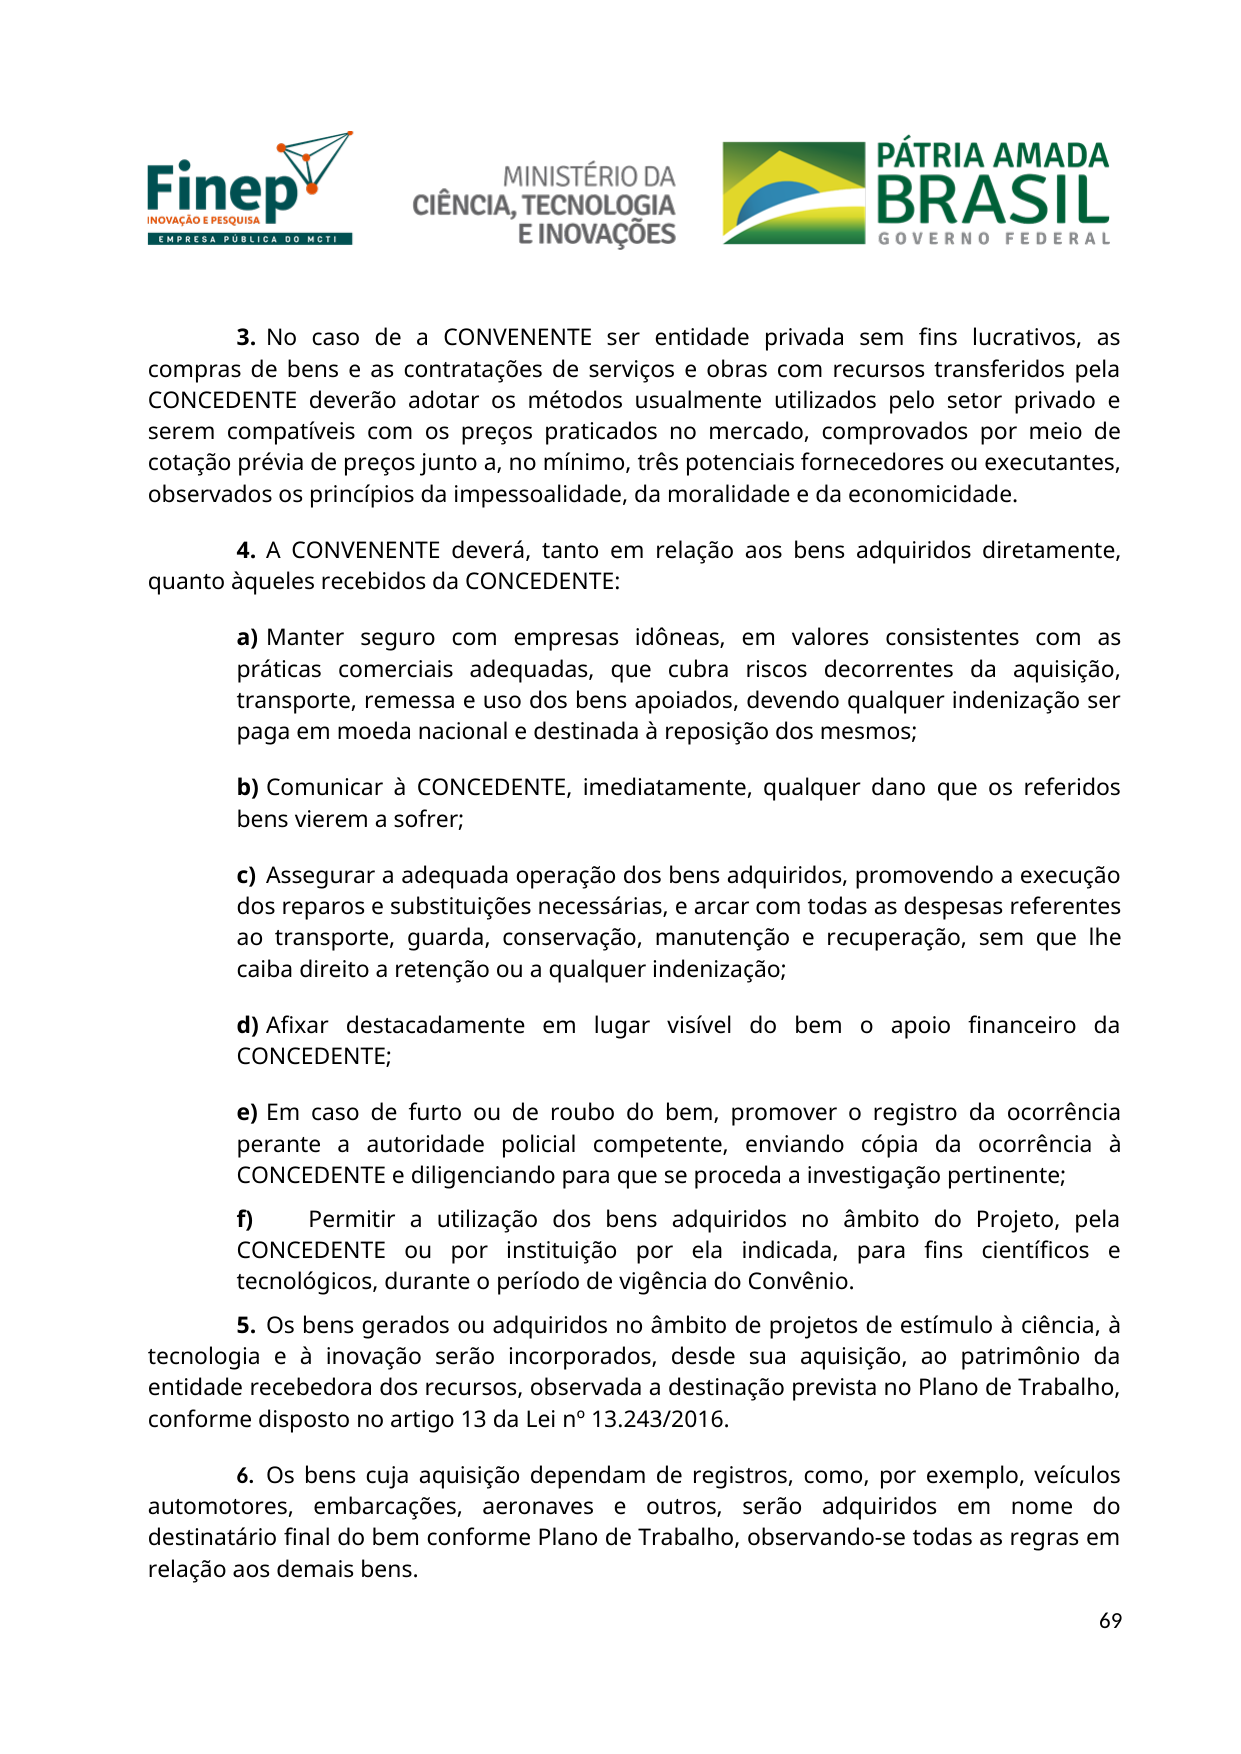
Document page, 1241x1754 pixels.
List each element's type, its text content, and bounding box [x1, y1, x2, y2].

list Os bens gerados ou adquiridos no âmbito de projetos de estímulo à ciência, à tecnologia e à inovação serão incorporados, desde sua aquisição, ao patrimônio da entidade recebedora dos recursos, observada a destinação prevista no Plano de Trabalho, conforme disposto no artigo 13 da Lei nº 13.243/2016. [148, 1309, 1122, 1434]
list Permitir a utilização dos bens adquiridos no âmbito do Projeto, pela CONCEDENTE ou por instituição por ela indicada, para fins científicos e tecnológicos, durante o período de vigência do Convênio. [236, 1203, 1122, 1296]
list Assegurar a adequada operação dos bens adquiridos, promovendo a execução dos reparos e substituições necessárias, e arcar com todas as despesas referentes ao transporte, guarda, conservação, manutenção e recuperação, sem que lhe caiba direito a retenção ou a qualquer indenização; [236, 859, 1122, 984]
list Em caso de furto ou de roubo do bem, promover o registro da ocorrência perante a autoridade policial competente, enviando cópia da ocorrência à CONCEDENTE e diligenciando para que se proceda a investigação pertinente; [236, 1096, 1122, 1190]
list Os bens cuja aquisição dependam de registros, como, por exemplo, veículos automotores, embarcações, aeronaves e outros, serão adquiridos em nome do destinatário final do bem conforme Plano de Trabalho, observando-se todas as regras em relação aos demais bens. [148, 1459, 1122, 1584]
list A CONVENENTE deverá, tanto em relação aos bens adquiridos diretamente, quanto àqueles recebidos da CONCEDENTE: [148, 534, 1122, 596]
list Comunicar à CONCEDENTE, imediatamente, qualquer dano que os referidos bens vierem a sofrer; [236, 771, 1122, 834]
list Afixar destacadamente em lugar visível do bem o apoio financeiro da CONCEDENTE; [236, 1009, 1122, 1071]
list No caso de a CONVENENTE ser entidade privada sem fins lucrativos, as compras de bens e as contratações de serviços e obras com recursos transferidos pela CONCEDENTE deverão adotar os métodos usualmente utilizados pelo setor privado e serem compatíveis com os preços praticados no mercado, comprovados por meio de cotação prévia de preços junto a, no mínimo, três potenciais fornecedores ou executantes, observados os princípios da impessoalidade, da moralidade e da economicidade. [148, 321, 1122, 509]
list Manter seguro com empresas idôneas, em valores consistentes com as práticas comerciais adequadas, que cubra riscos decorrentes da aquisição, transporte, remessa e uso dos bens apoiados, devendo qualquer indenização ser paga em moeda nacional e destinada à reposição dos mesmos; [236, 621, 1122, 746]
